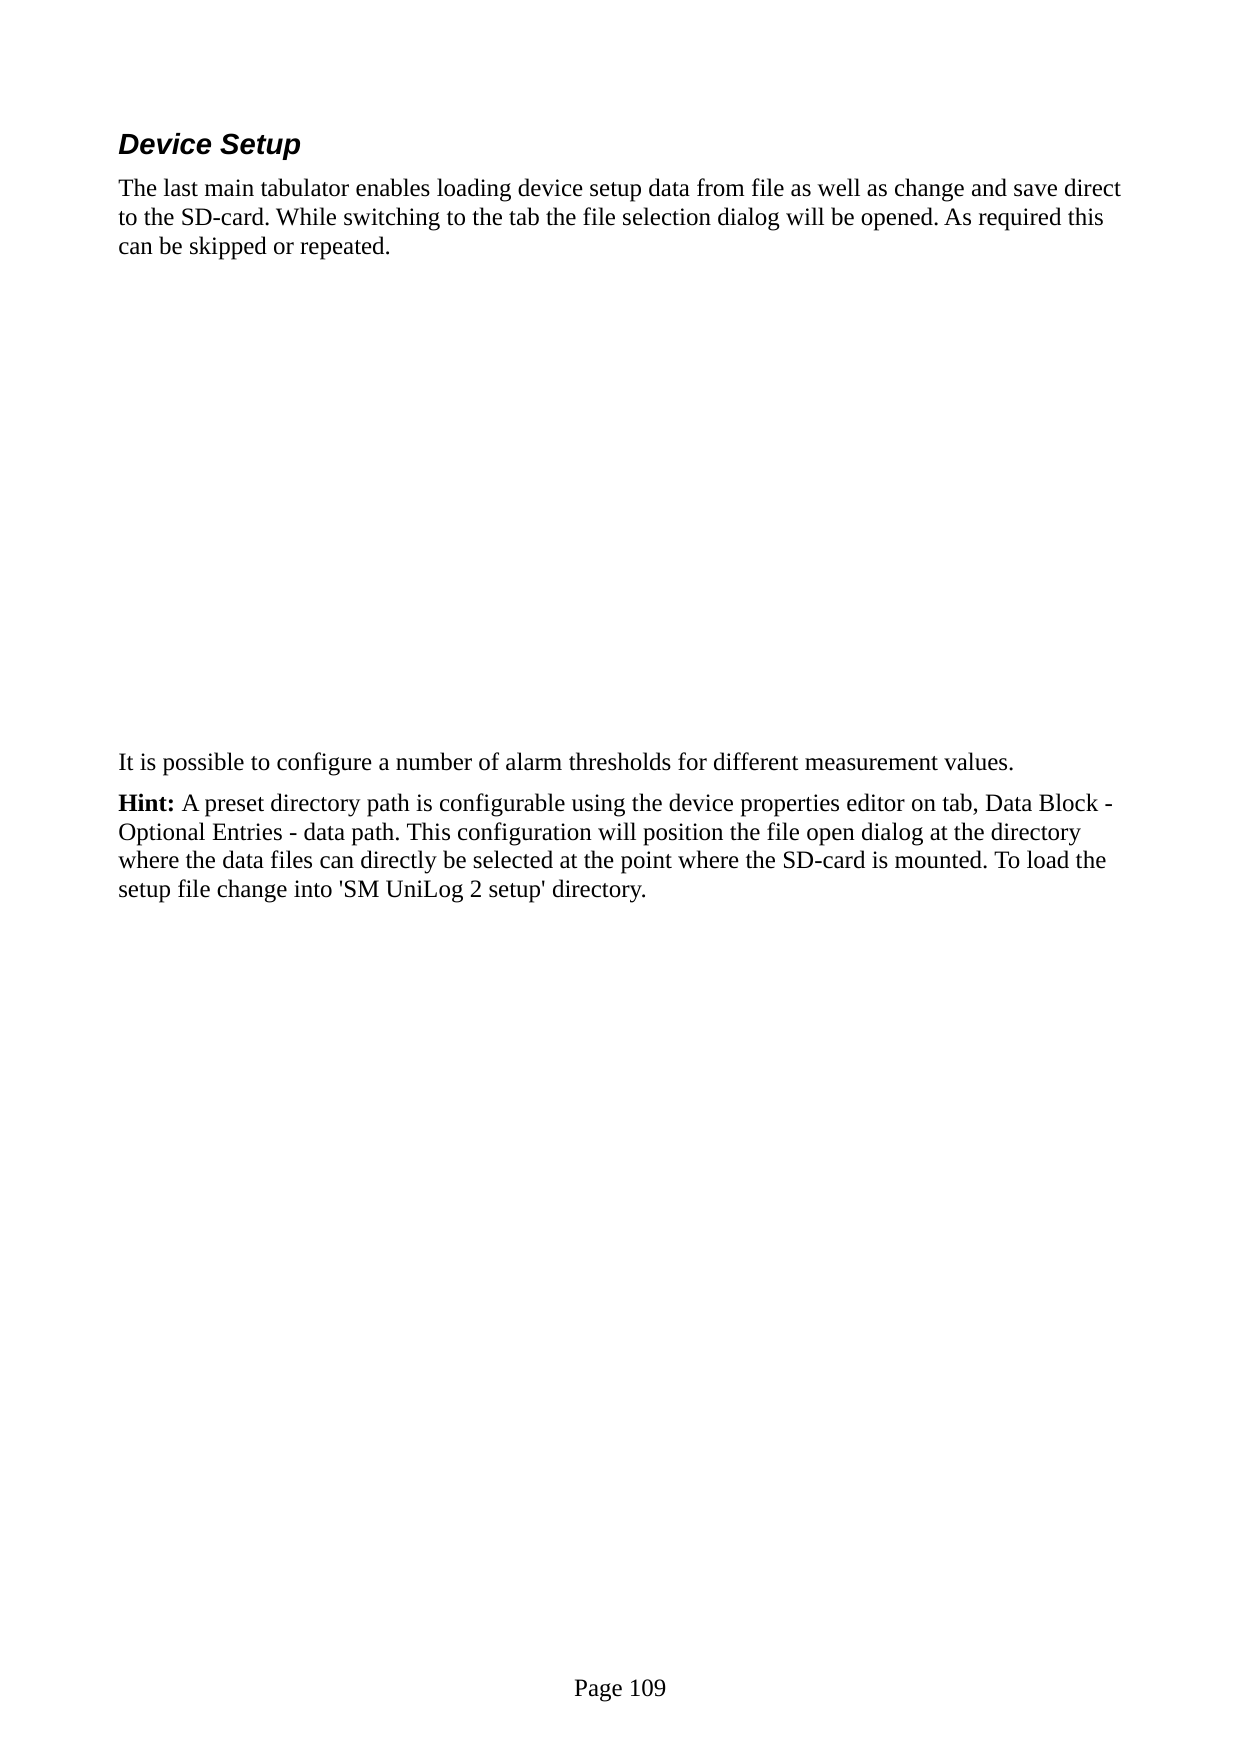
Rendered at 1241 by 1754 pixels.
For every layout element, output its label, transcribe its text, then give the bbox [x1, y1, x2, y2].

subtitle Device Setup [118, 127, 1122, 161]
text It is possible to configure a number of alarm thresholds for different measurement values. [118, 747, 1122, 776]
text The last main tabulator enables loading device setup data from file as well as change and save direct to the SD-card. While switching to the tab the file selection dialog will be opened. As required this can be skipped or repeated. [118, 173, 1122, 259]
text Hint: A preset directory path is configurable using the device properties editor on tab, Data Block - Optional Entries - data path. This configuration will position the file open dialog at the directory where the data files can directly be selected at the point where the SD-card is mounted. To load the setup file change into 'SM UniLog 2 setup' directory. [118, 788, 1122, 903]
